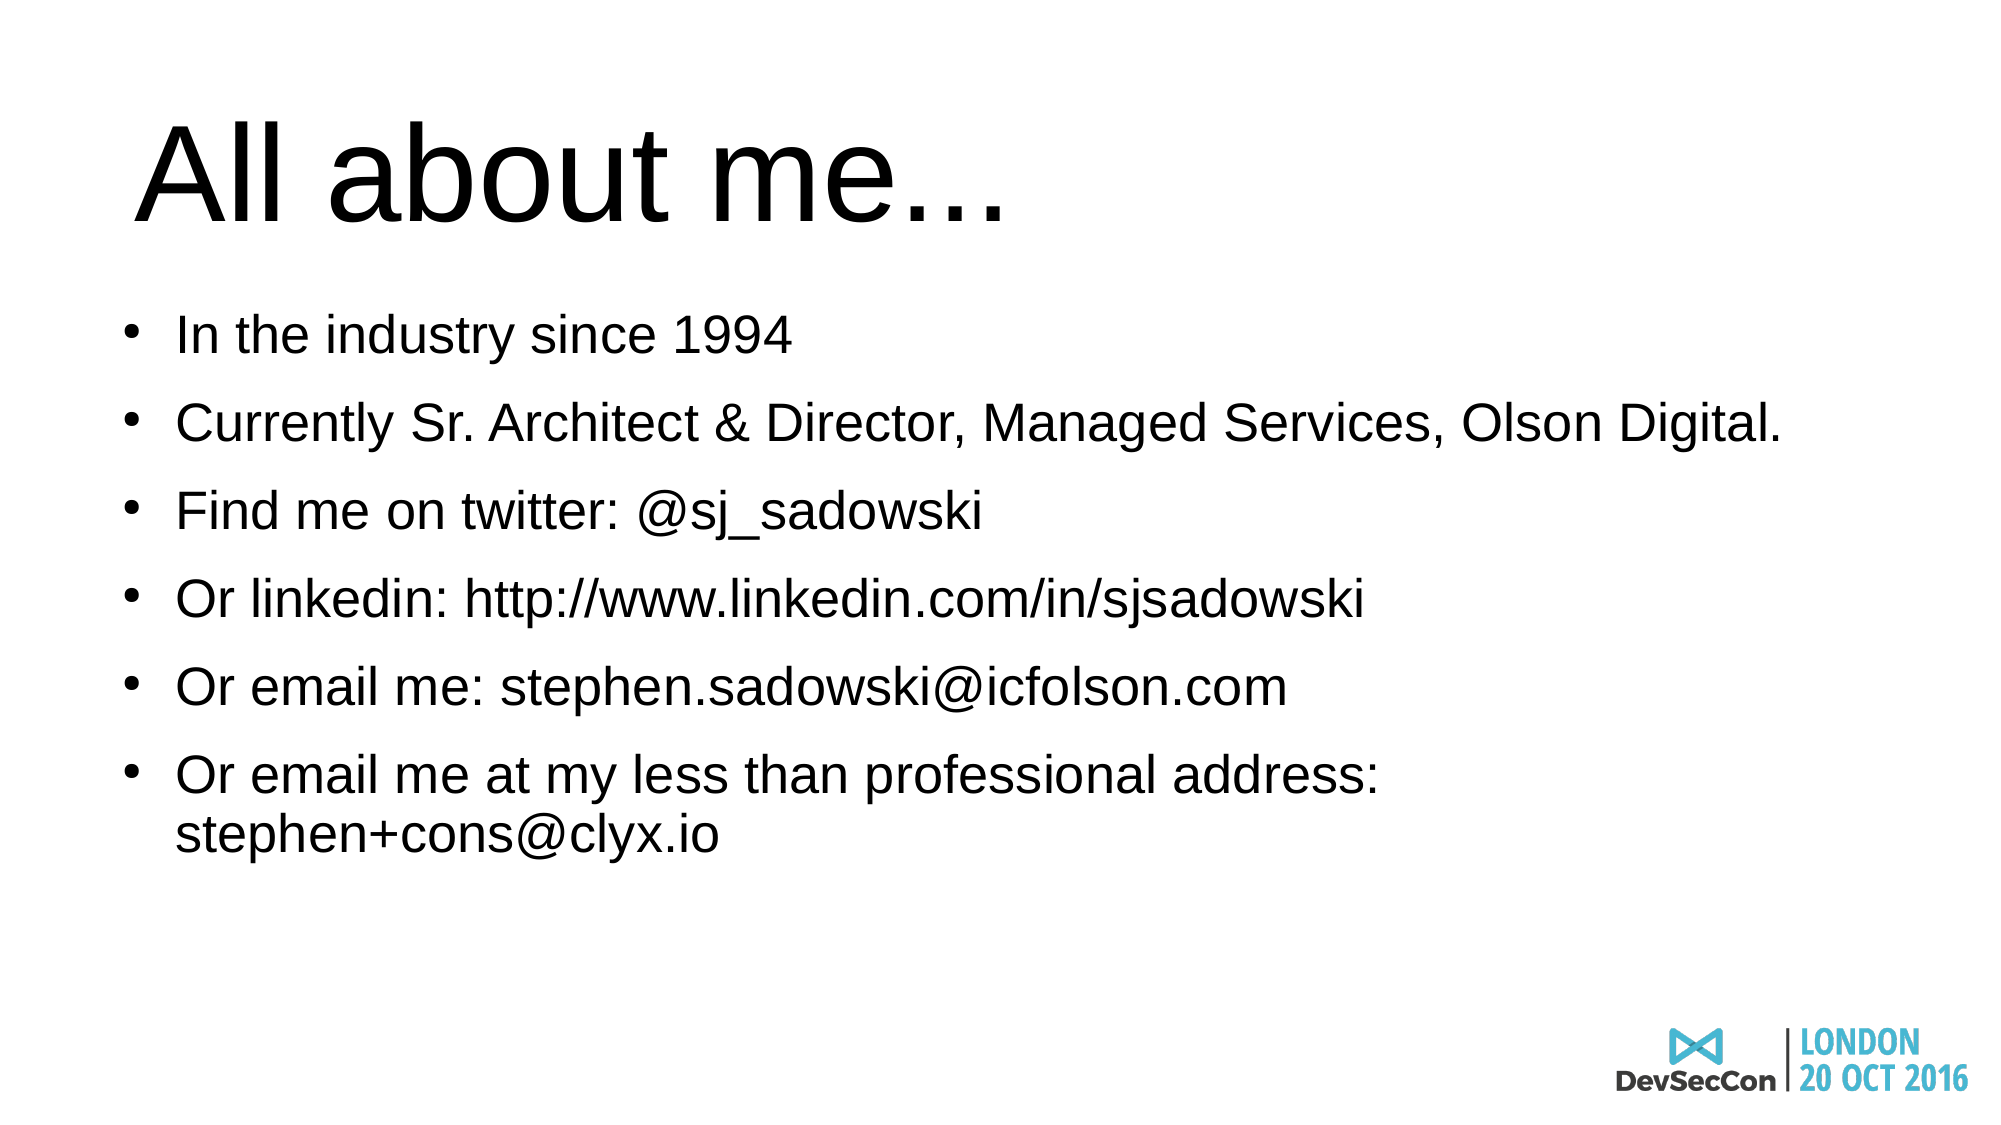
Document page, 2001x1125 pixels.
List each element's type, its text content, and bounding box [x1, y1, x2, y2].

title [89, 59, 1910, 278]
text_box All about me... [120, 90, 1029, 259]
picture [1609, 1014, 1979, 1105]
list In the industry since 1994 Currently Sr. Architect & Director, Managed Services, Olson Digital. Find me on twitter: @sj_sadowski Or linkedin: http://www.linkedin.com/in/sjsadowski Or email me: stephen.sadowski@icfolson.com Or email me at my less than professional address: stephen+cons@clyx.io [89, 299, 1910, 1014]
